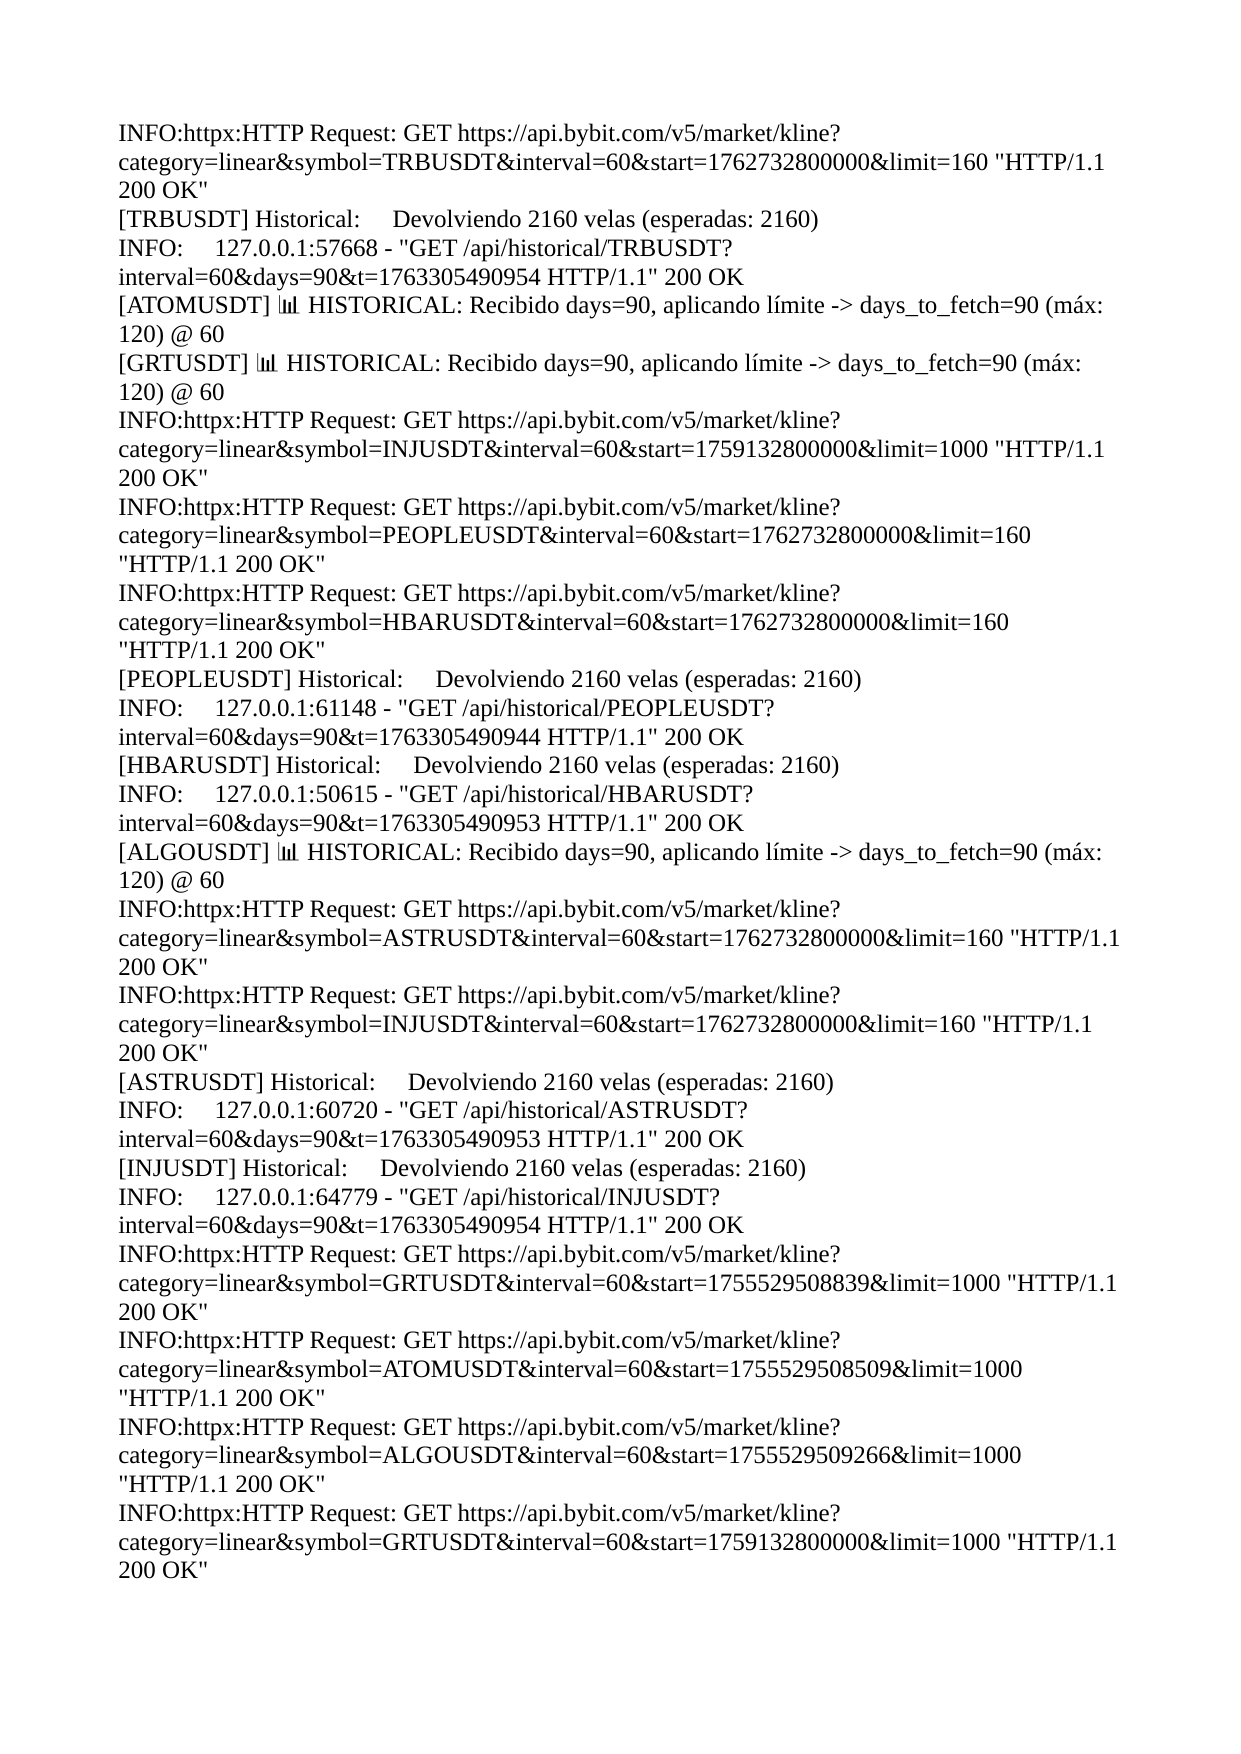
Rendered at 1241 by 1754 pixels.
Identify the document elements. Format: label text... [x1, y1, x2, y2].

text [GRTUSDT] 📊 HISTORICAL: Recibido days=90, aplicando límite -> days_to_fetch=90 (máx: 120) @ 60 [118, 348, 1122, 406]
text [TRBUSDT] Historical: ✅ Devolviendo 2160 velas (esperadas: 2160) [118, 204, 1122, 233]
text INFO:httpx:HTTP Request: GET https://api.bybit.com/v5/market/kline?category=linear&symbol=INJUSDT&interval=60&start=1759132800000&limit=1000 "HTTP/1.1 200 OK" [118, 406, 1122, 492]
text INFO: 127.0.0.1:61148 - "GET /api/historical/PEOPLEUSDT?interval=60&days=90&t=1763305490944 HTTP/1.1" 200 OK [118, 693, 1122, 751]
text INFO:httpx:HTTP Request: GET https://api.bybit.com/v5/market/kline?category=linear&symbol=GRTUSDT&interval=60&start=1755529508839&limit=1000 "HTTP/1.1 200 OK" [118, 1239, 1122, 1326]
text INFO: 127.0.0.1:64779 - "GET /api/historical/INJUSDT?interval=60&days=90&t=1763305490954 HTTP/1.1" 200 OK [118, 1182, 1122, 1239]
text [INJUSDT] Historical: ✅ Devolviendo 2160 velas (esperadas: 2160) [118, 1153, 1122, 1182]
text INFO:httpx:HTTP Request: GET https://api.bybit.com/v5/market/kline?category=linear&symbol=ALGOUSDT&interval=60&start=1755529509266&limit=1000 "HTTP/1.1 200 OK" [118, 1412, 1122, 1498]
text INFO:httpx:HTTP Request: GET https://api.bybit.com/v5/market/kline?category=linear&symbol=HBARUSDT&interval=60&start=1762732800000&limit=160 "HTTP/1.1 200 OK" [118, 578, 1122, 664]
text INFO:httpx:HTTP Request: GET https://api.bybit.com/v5/market/kline?category=linear&symbol=GRTUSDT&interval=60&start=1759132800000&limit=1000 "HTTP/1.1 200 OK" [118, 1498, 1122, 1584]
text INFO:httpx:HTTP Request: GET https://api.bybit.com/v5/market/kline?category=linear&symbol=INJUSDT&interval=60&start=1762732800000&limit=160 "HTTP/1.1 200 OK" [118, 981, 1122, 1067]
text [ASTRUSDT] Historical: ✅ Devolviendo 2160 velas (esperadas: 2160) [118, 1067, 1122, 1096]
text [ATOMUSDT] 📊 HISTORICAL: Recibido days=90, aplicando límite -> days_to_fetch=90 (máx: 120) @ 60 [118, 291, 1122, 348]
text INFO:httpx:HTTP Request: GET https://api.bybit.com/v5/market/kline?category=linear&symbol=TRBUSDT&interval=60&start=1762732800000&limit=160 "HTTP/1.1 200 OK" [118, 118, 1122, 204]
text [ALGOUSDT] 📊 HISTORICAL: Recibido days=90, aplicando límite -> days_to_fetch=90 (máx: 120) @ 60 [118, 837, 1122, 894]
text INFO: 127.0.0.1:60720 - "GET /api/historical/ASTRUSDT?interval=60&days=90&t=1763305490953 HTTP/1.1" 200 OK [118, 1096, 1122, 1153]
text [PEOPLEUSDT] Historical: ✅ Devolviendo 2160 velas (esperadas: 2160) [118, 664, 1122, 693]
text INFO: 127.0.0.1:50615 - "GET /api/historical/HBARUSDT?interval=60&days=90&t=1763305490953 HTTP/1.1" 200 OK [118, 779, 1122, 837]
text INFO:httpx:HTTP Request: GET https://api.bybit.com/v5/market/kline?category=linear&symbol=PEOPLEUSDT&interval=60&start=1762732800000&limit=160 "HTTP/1.1 200 OK" [118, 492, 1122, 578]
text INFO:httpx:HTTP Request: GET https://api.bybit.com/v5/market/kline?category=linear&symbol=ATOMUSDT&interval=60&start=1755529508509&limit=1000 "HTTP/1.1 200 OK" [118, 1326, 1122, 1412]
text INFO: 127.0.0.1:57668 - "GET /api/historical/TRBUSDT?interval=60&days=90&t=1763305490954 HTTP/1.1" 200 OK [118, 233, 1122, 291]
text [HBARUSDT] Historical: ✅ Devolviendo 2160 velas (esperadas: 2160) [118, 751, 1122, 779]
text INFO:httpx:HTTP Request: GET https://api.bybit.com/v5/market/kline?category=linear&symbol=ASTRUSDT&interval=60&start=1762732800000&limit=160 "HTTP/1.1 200 OK" [118, 894, 1122, 981]
